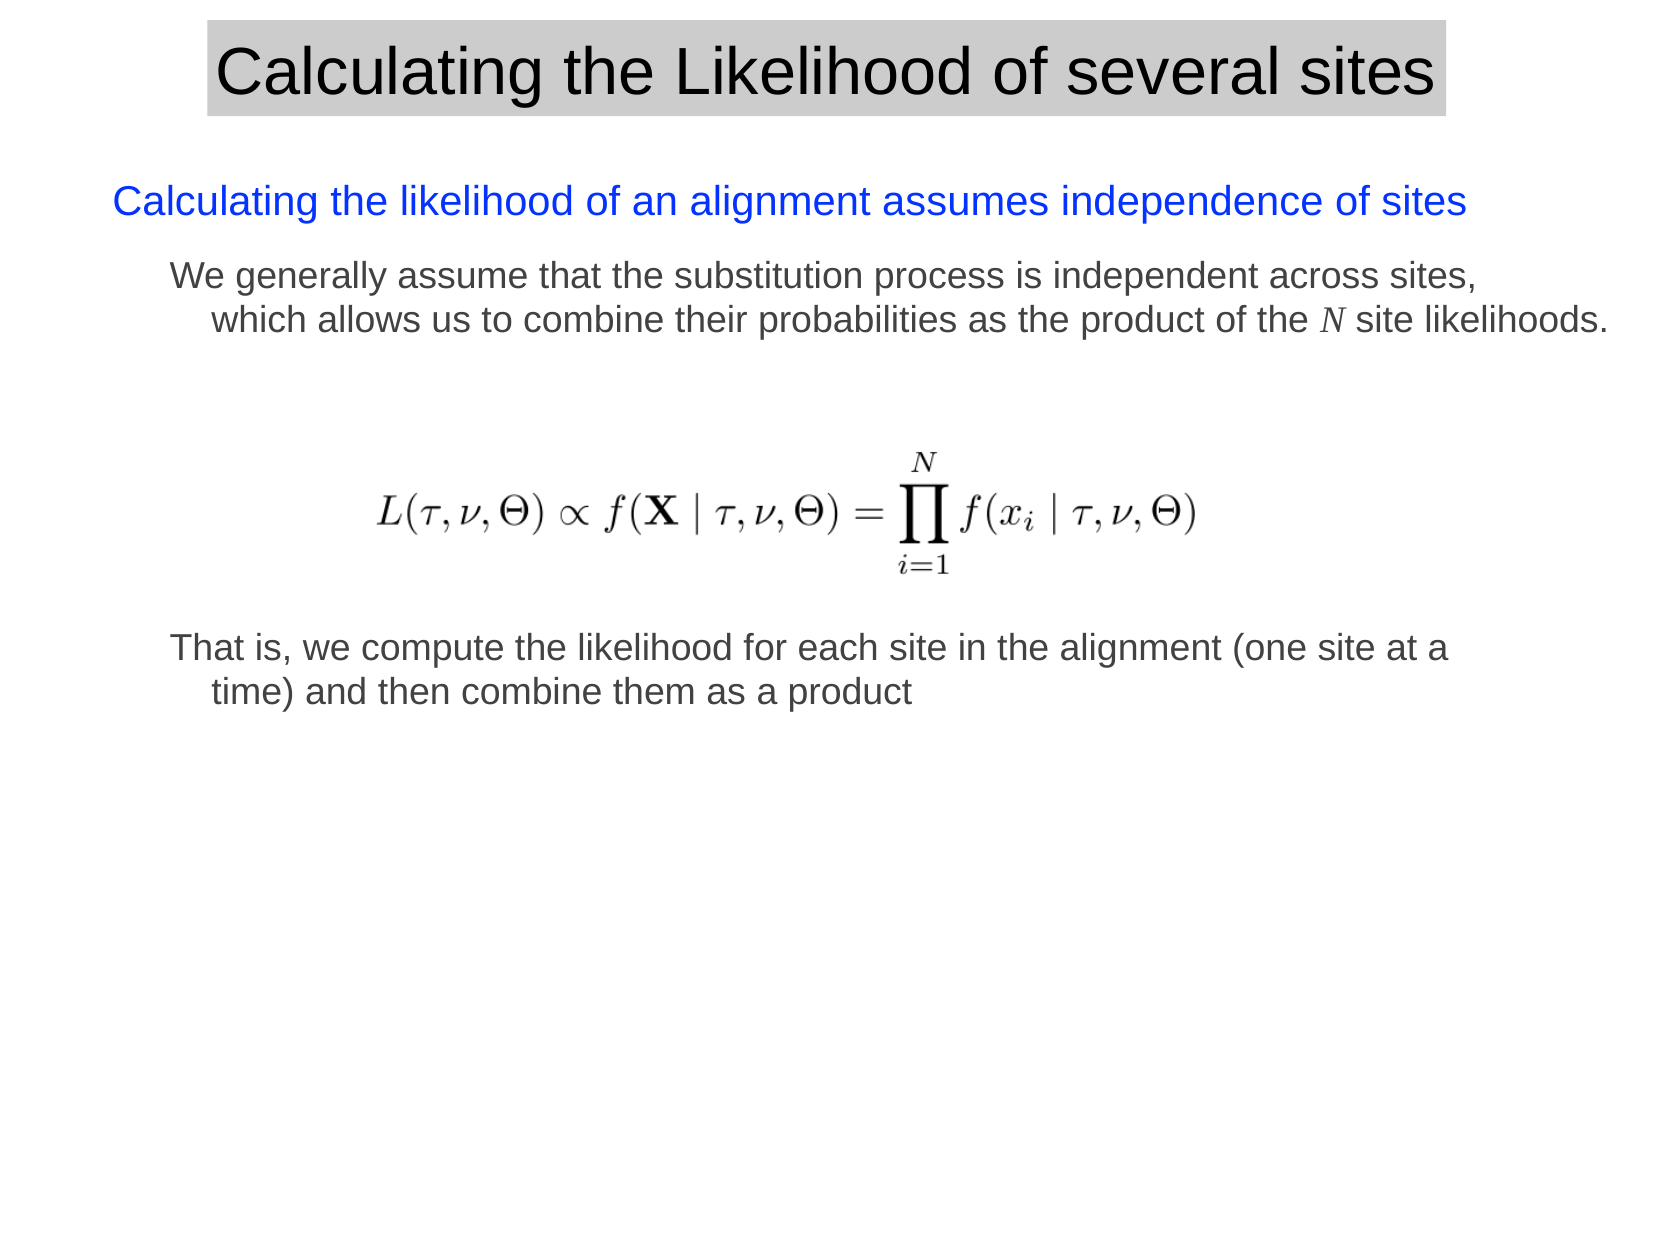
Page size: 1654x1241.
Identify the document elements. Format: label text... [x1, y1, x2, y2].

text_box Calculating the likelihood of an alignment assumes independence of sites [103, 165, 1550, 233]
text_box That is, we compute the likelihood for each site in the alignment (one site at a time) and then combine them as a product [161, 615, 1493, 721]
text_box Calculating the Likelihood of several sites [207, 20, 1447, 117]
picture [376, 451, 1195, 575]
text_box We generally assume that the substitution process is independent across sites, which allows us to combine their probabilities as the product of the N site likelihoods. [161, 243, 1633, 349]
